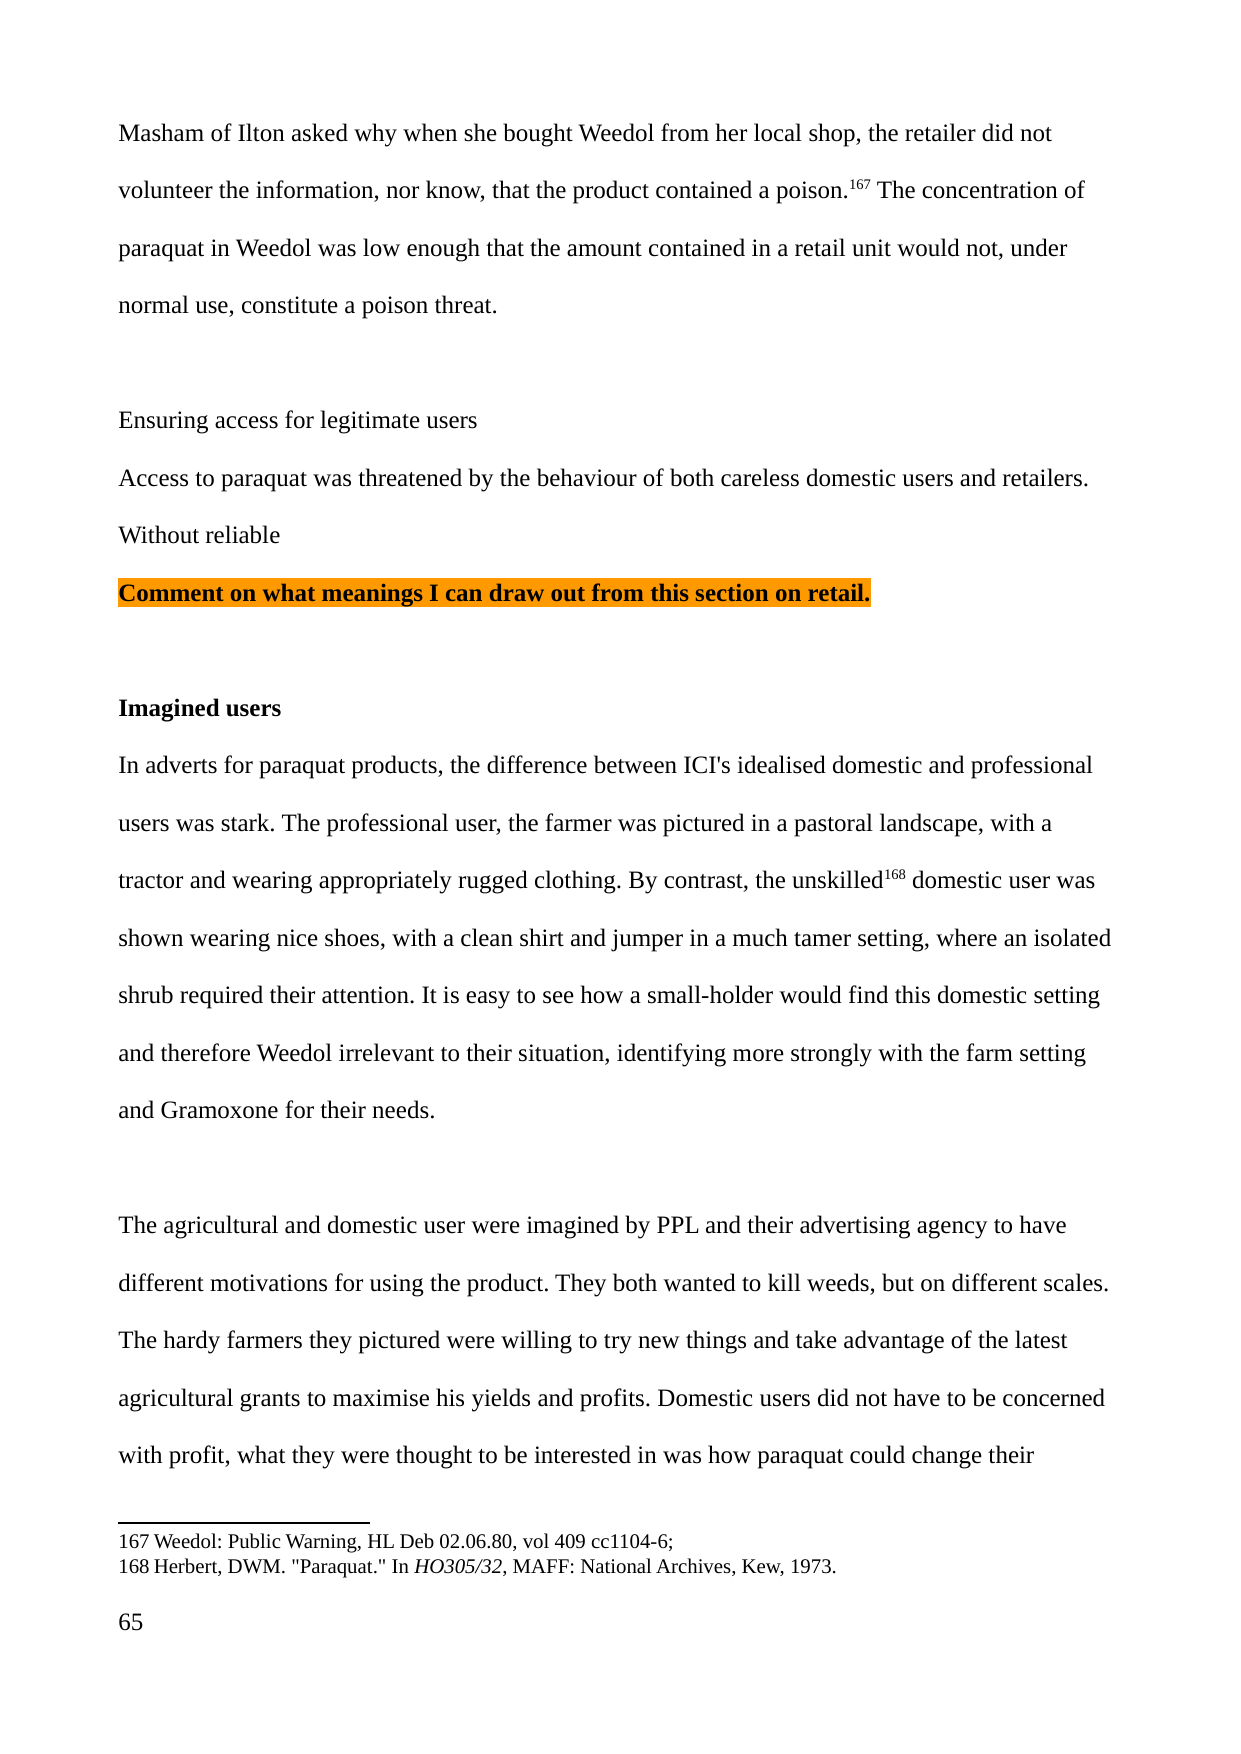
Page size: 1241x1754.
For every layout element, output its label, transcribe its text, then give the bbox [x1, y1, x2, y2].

text Masham of Ilton asked why when she bought Weedol from her local shop, the retailer did not volunteer the information, nor know, that the product contained a poison. The concentration of paraquat in Weedol was low enough that the amount contained in a retail unit would not, under normal use, constitute a poison threat. [118, 118, 1122, 319]
text Access to paraquat was threatened by the behaviour of both careless domestic users and retailers. Without reliable [118, 463, 1122, 549]
text Imagined users [118, 693, 1122, 722]
text The agricultural and domestic user were imagined by PPL and their advertising agency to have different motivations for using the product. They both wanted to kill weeds, but on different scales. The hardy farmers they pictured were willing to try new things and take advantage of the latest agricultural grants to maximise his yields and profits. Domestic users did not have to be concerned with profit, what they were thought to be interested in was how paraquat could change their [118, 1211, 1122, 1469]
text In adverts for paraquat products, the difference between ICI's idealised domestic and professional users was stark. The professional user, the farmer was pictured in a pastoral landscape, with a tractor and wearing appropriately rugged clothing. By contrast, the unskilled domestic user was shown wearing nice shoes, with a clean shirt and jumper in a much tamer setting, where an isolated shrub required their attention. It is easy to see how a small-holder would find this domestic setting and therefore Weedol irrelevant to their situation, identifying more strongly with the farm setting and Gramoxone for their needs. [118, 751, 1122, 1124]
text Weedol: Public Warning, HL Deb 02.06.80, vol 409 cc1104-6; [118, 1529, 1122, 1553]
text Ensuring access for legitimate users [118, 406, 1122, 434]
text Herbert, DWM. "Paraquat." In HO305/32, MAFF: National Archives, Kew, 1973. [118, 1553, 1122, 1578]
text Comment on what meanings I can draw out from this section on retail. [118, 578, 1122, 607]
